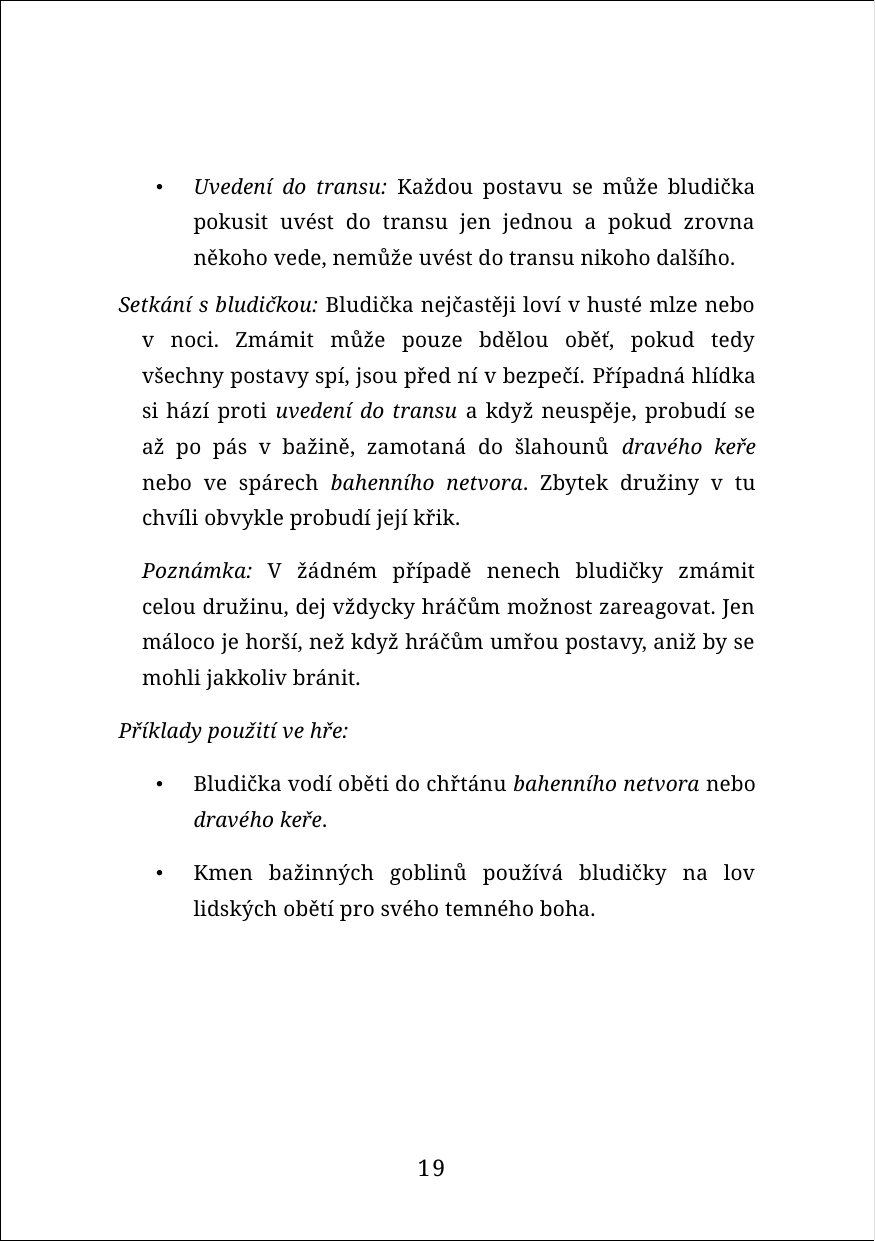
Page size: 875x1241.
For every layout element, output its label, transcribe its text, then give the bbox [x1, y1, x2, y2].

list Kmen bažinných goblinů používá bludičky na lov lidských obětí pro svého temného boha. [156, 858, 756, 922]
list Bludička vodí oběti do chřtánu bahenního netvora nebo dravého keře. [156, 769, 756, 833]
text Setkání s bludičkou: Bludička nejčastěji loví v husté mlze nebo v noci. Zmámit může pouze bdělou oběť, pokud tedy všechny postavy spí, jsou před ní v bezpečí. Případná hlídka si hází proti uvedení do transu a když neuspěje, probudí se až po pás v bažině, zamotaná do šlahounů dravého keře nebo ve spárech bahenního netvora. Zbytek družiny v tu chvíli obvykle probudí její křik. [118, 290, 756, 532]
text Příklady použití ve hře: [118, 716, 756, 745]
text Poznámka: V žádném případě nenech bludičky zmámit celou družinu, dej vždycky hráčům možnost zareagovat. Jen máloco je horší, než když hráčům umřou postavy, aniž by se mohli jakkoliv bránit. [118, 556, 756, 691]
list Uvedení do transu: Každou postavu se může bludička pokusit uvést do transu jen jednou a pokud zrovna někoho vede, nemůže uvést do transu nikoho dalšího. [156, 172, 756, 271]
